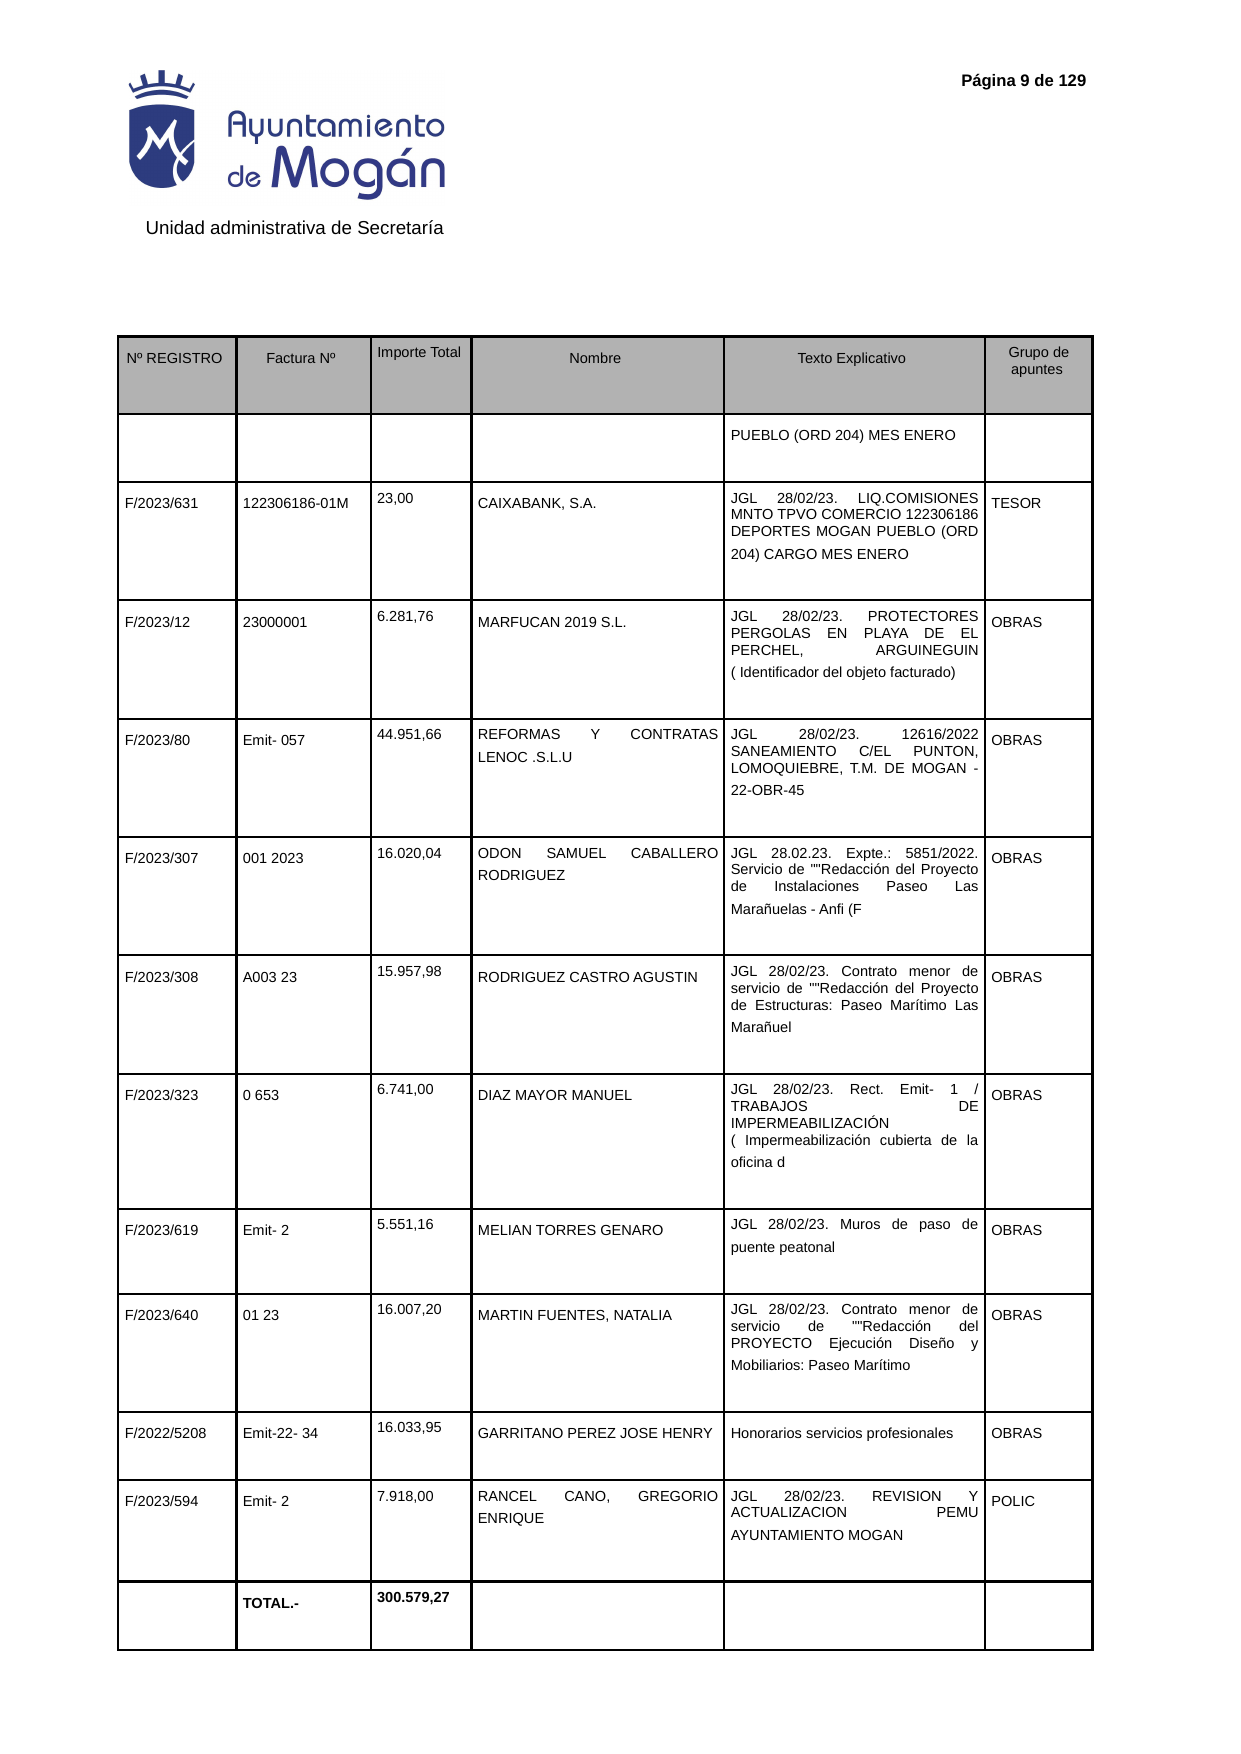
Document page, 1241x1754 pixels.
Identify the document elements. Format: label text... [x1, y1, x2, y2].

table_cell RODRIGUEZ CASTRO AGUSTIN [473, 956, 723, 1073]
table_cell 6.741,00 [372, 1075, 470, 1208]
table_cell JGL 28/02/23. Rect. Emit- 1 / TRABAJOS DE IMPERMEABILIZACIÓN ( Impermeabilización cubierta de la oficina d [725, 1075, 984, 1208]
table_cell OBRAS [986, 1413, 1091, 1479]
table_cell [986, 1583, 1091, 1648]
table_cell JGL 28/02/23. LIQ.COMISIONES MNTO TPVO COMERCIO 122306186 DEPORTES MOGAN PUEBLO (ORD 204) CARGO MES ENERO [725, 483, 984, 599]
table_cell F/2023/307 [119, 838, 235, 954]
table_cell MELIAN TORRES GENARO [473, 1210, 723, 1292]
table_cell Emit-22- 34 [238, 1413, 370, 1479]
table_cell Emit- 2 [238, 1210, 370, 1292]
table_cell [986, 415, 1091, 481]
table_cell Honorarios servicios profesionales [725, 1413, 984, 1479]
table_cell ODON SAMUEL CABALLERO RODRIGUEZ [473, 838, 723, 954]
table_cell REFORMAS Y CONTRATAS LENOC .S.L.U [473, 720, 723, 836]
table_header Factura Nº [238, 338, 370, 413]
table_cell [473, 415, 723, 481]
table_cell MARFUCAN 2019 S.L. [473, 601, 723, 718]
table_cell [473, 1583, 723, 1648]
table_cell OBRAS [986, 601, 1091, 718]
table_cell 300.579,27 [372, 1583, 470, 1648]
table_cell A003 23 [238, 956, 370, 1073]
picture [128, 70, 445, 206]
table_cell OBRAS [986, 1295, 1091, 1411]
table_header Nº REGISTRO [119, 338, 235, 413]
table_cell [372, 415, 470, 481]
table_cell F/2023/640 [119, 1295, 235, 1411]
table_header Texto Explicativo [725, 338, 984, 413]
table_cell JGL 28/02/23. Contrato menor de servicio de ""Redacción del PROYECTO Ejecución Diseño y Mobiliarios: Paseo Marítimo [725, 1295, 984, 1411]
table_cell 01 23 [238, 1295, 370, 1411]
table_cell 44.951,66 [372, 720, 470, 836]
table_cell OBRAS [986, 720, 1091, 836]
table_cell Emit- 2 [238, 1481, 370, 1580]
table_cell [238, 415, 370, 481]
table_cell 16.007,20 [372, 1295, 470, 1411]
table_cell F/2023/12 [119, 601, 235, 718]
table_cell F/2023/323 [119, 1075, 235, 1208]
table_cell 23000001 [238, 601, 370, 718]
table_cell PUEBLO (ORD 204) MES ENERO [725, 415, 984, 481]
table_cell JGL 28/02/23. PROTECTORES PERGOLAS EN PLAYA DE EL PERCHEL, ARGUINEGUIN ( Identificador del objeto facturado) [725, 601, 984, 718]
table_cell F/2023/619 [119, 1210, 235, 1292]
table_cell F/2022/5208 [119, 1413, 235, 1479]
table_cell JGL 28/02/23. 12616/2022 SANEAMIENTO C/EL PUNTON, LOMOQUIEBRE, T.M. DE MOGAN - 22-OBR-45 [725, 720, 984, 836]
table_cell [725, 1583, 984, 1648]
table_cell POLIC [986, 1481, 1091, 1580]
table_cell OBRAS [986, 1075, 1091, 1208]
table_cell DIAZ MAYOR MANUEL [473, 1075, 723, 1208]
table_header Importe Total [372, 338, 470, 413]
table_cell TESOR [986, 483, 1091, 599]
table_cell F/2023/80 [119, 720, 235, 836]
table_cell OBRAS [986, 956, 1091, 1073]
table_cell OBRAS [986, 1210, 1091, 1292]
table_cell MARTIN FUENTES, NATALIA [473, 1295, 723, 1411]
table_cell JGL 28/02/23. Muros de paso de puente peatonal [725, 1210, 984, 1292]
table_cell [119, 415, 235, 481]
table_cell CAIXABANK, S.A. [473, 483, 723, 599]
table_cell 0 653 [238, 1075, 370, 1208]
table_cell 7.918,00 [372, 1481, 470, 1580]
table_cell 15.957,98 [372, 956, 470, 1073]
table_cell OBRAS [986, 838, 1091, 954]
table_cell [119, 1583, 235, 1648]
table_header Nombre [473, 338, 723, 413]
table_cell F/2023/631 [119, 483, 235, 599]
table_cell 5.551,16 [372, 1210, 470, 1292]
table_cell F/2023/308 [119, 956, 235, 1073]
table_cell Emit- 057 [238, 720, 370, 836]
table_cell 6.281,76 [372, 601, 470, 718]
table_cell JGL 28/02/23. REVISION Y ACTUALIZACION PEMU AYUNTAMIENTO MOGAN [725, 1481, 984, 1580]
table_cell 16.033,95 [372, 1413, 470, 1479]
table_cell GARRITANO PEREZ JOSE HENRY [473, 1413, 723, 1479]
table_cell F/2023/594 [119, 1481, 235, 1580]
table_cell TOTAL.- [238, 1583, 370, 1648]
table_cell JGL 28/02/23. Contrato menor de servicio de ""Redacción del Proyecto de Estructuras: Paseo Marítimo Las Marañuel [725, 956, 984, 1073]
table_cell 16.020,04 [372, 838, 470, 954]
table_cell 122306186-01M [238, 483, 370, 599]
table_cell JGL 28.02.23. Expte.: 5851/2022. Servicio de ""Redacción del Proyecto de Instalaciones Paseo Las Marañuelas - Anfi (F [725, 838, 984, 954]
table_cell 001 2023 [238, 838, 370, 954]
table_header Grupo de apuntes [986, 338, 1091, 413]
table_cell 23,00 [372, 483, 470, 599]
table_cell RANCEL CANO, GREGORIO ENRIQUE [473, 1481, 723, 1580]
